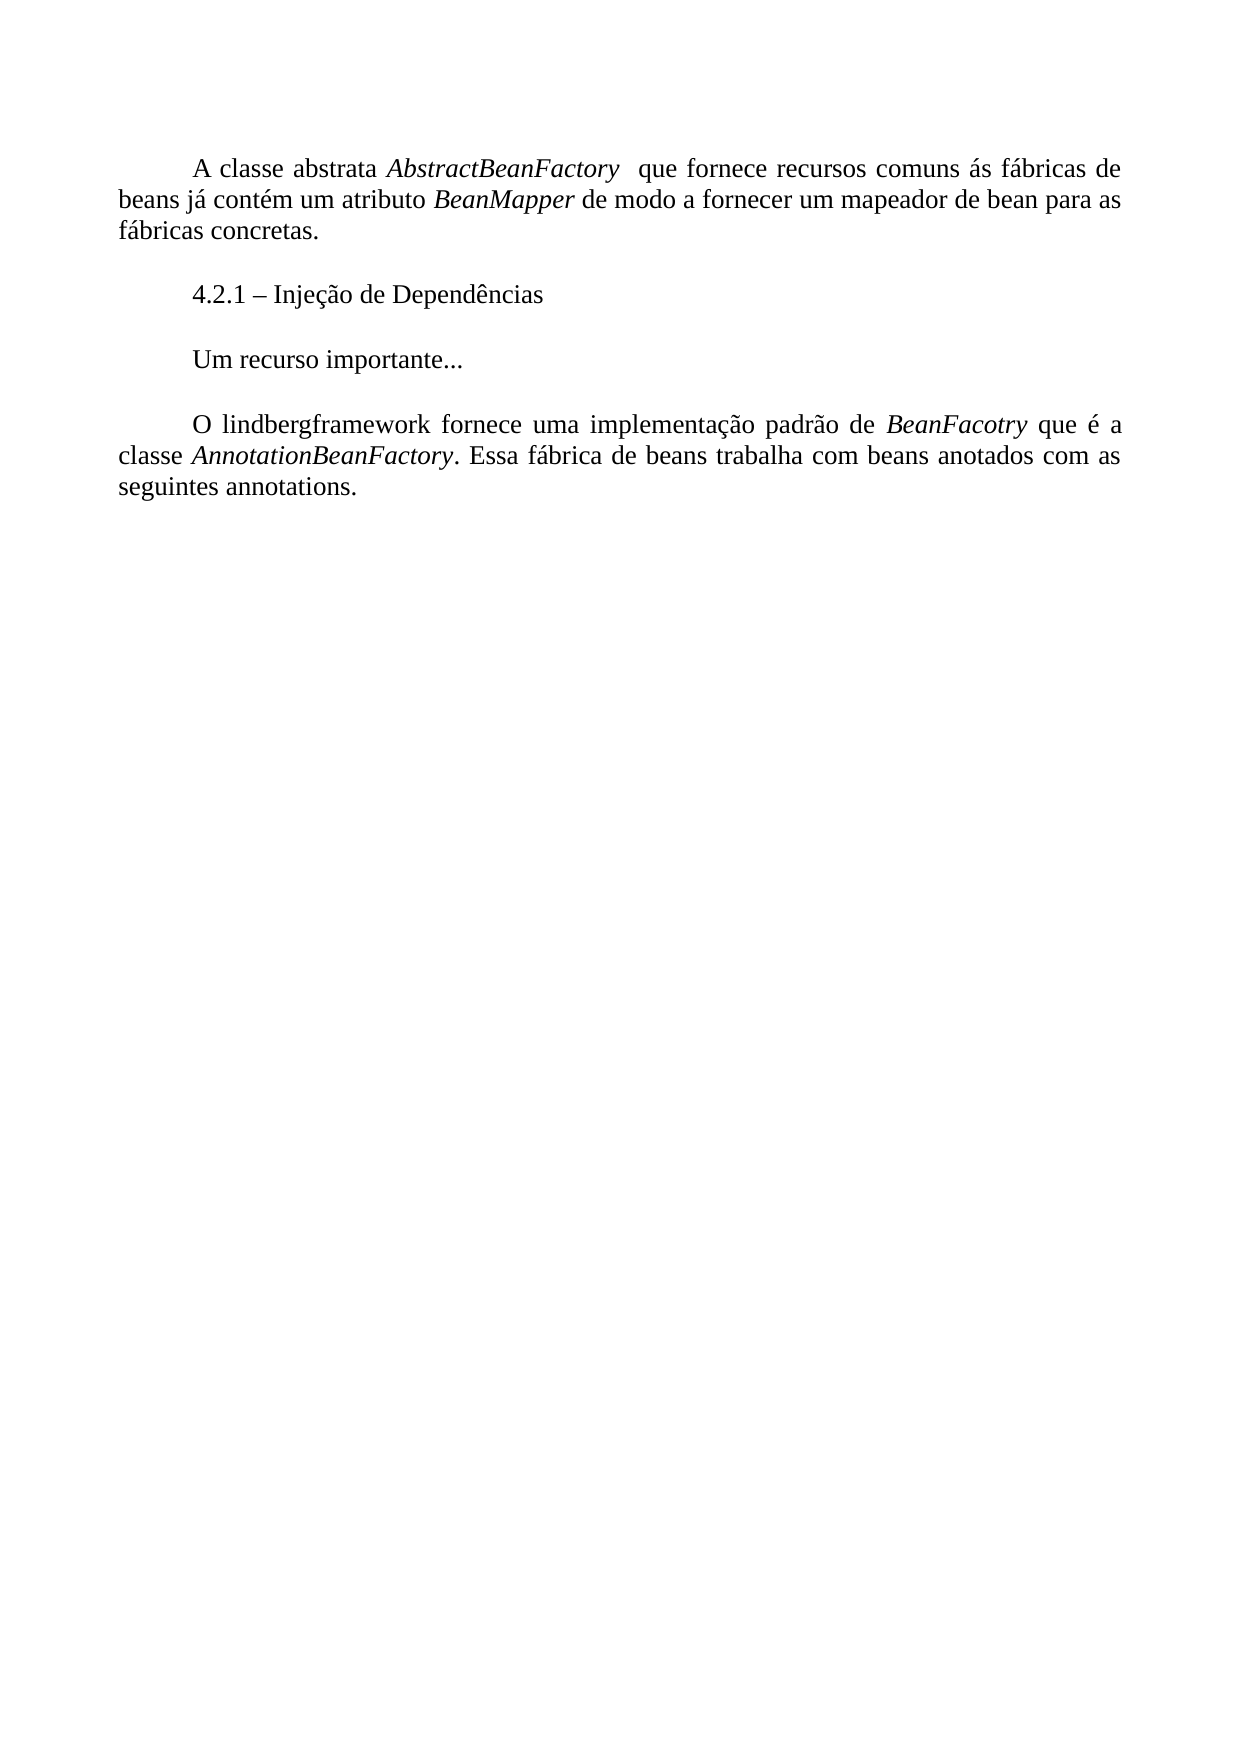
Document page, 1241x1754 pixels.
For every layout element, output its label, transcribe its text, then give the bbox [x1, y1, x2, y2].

text O lindbergframework fornece uma implementação padrão de BeanFacotry que é a classe AnnotationBeanFactory. Essa fábrica de beans trabalha com beans anotados com as seguintes annotations. [118, 408, 1122, 501]
text 4.2.1 – Injeção de Dependências [118, 279, 1122, 310]
text A classe abstrata AbstractBeanFactory que fornece recursos comuns ás fábricas de beans já contém um atributo BeanMapper de modo a fornecer um mapeador de bean para as fábricas concretas. [118, 152, 1122, 245]
text Um recurso importante... [118, 343, 1122, 374]
